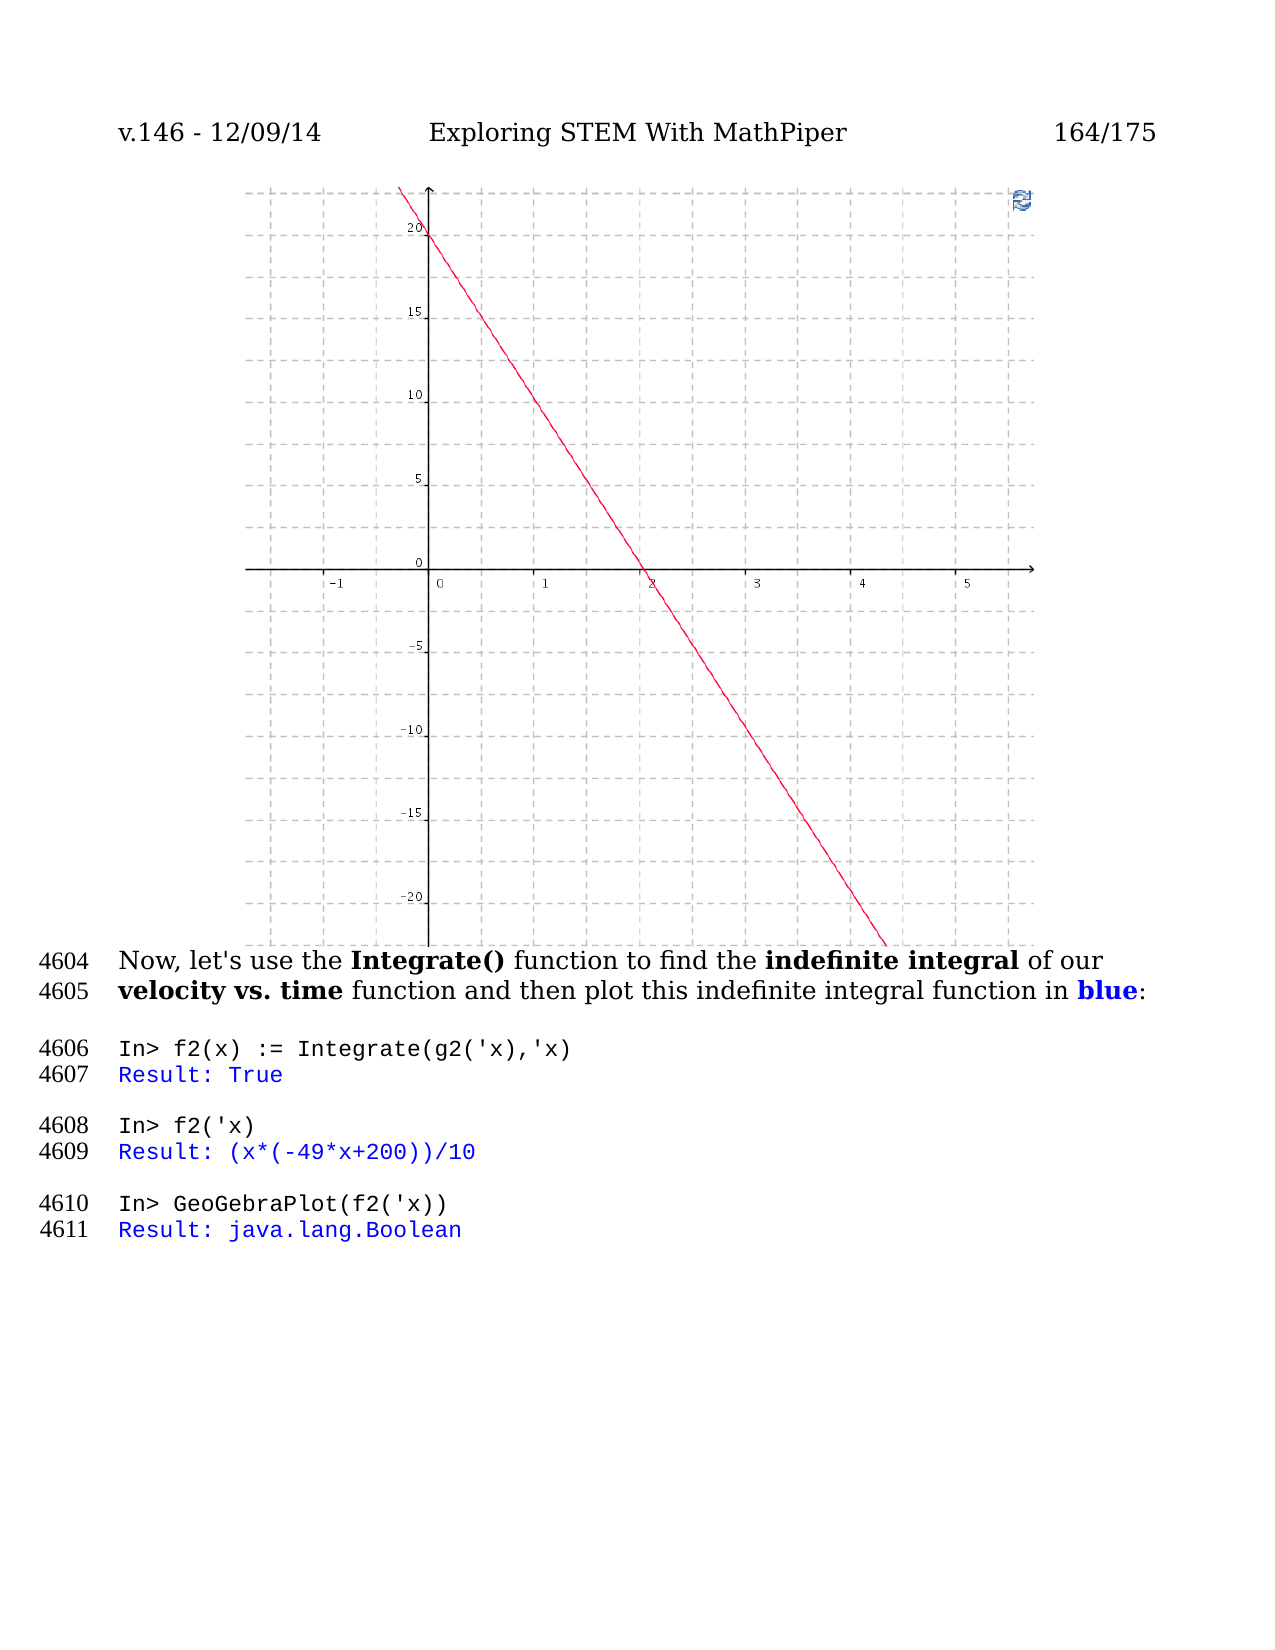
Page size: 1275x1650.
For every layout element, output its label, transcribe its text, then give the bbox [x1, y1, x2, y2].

text In> GeoGebraPlot(f2('x)) [118, 1193, 1157, 1218]
text Result: (x*(-49*x+200))/10 [118, 1141, 1157, 1167]
picture [245, 187, 1034, 947]
text Result: java.lang.Boolean [118, 1218, 1157, 1244]
text Now, let's use the Integrate() function to find the indefinite integral of our velocity vs. time function and then plot this indefinite integral function in blue: [118, 882, 1157, 1005]
text Result: True [118, 1063, 1157, 1089]
text In> f2(x) := Integrate(g2('x),'x) [118, 1037, 1157, 1063]
text In> f2('x) [118, 1115, 1157, 1141]
